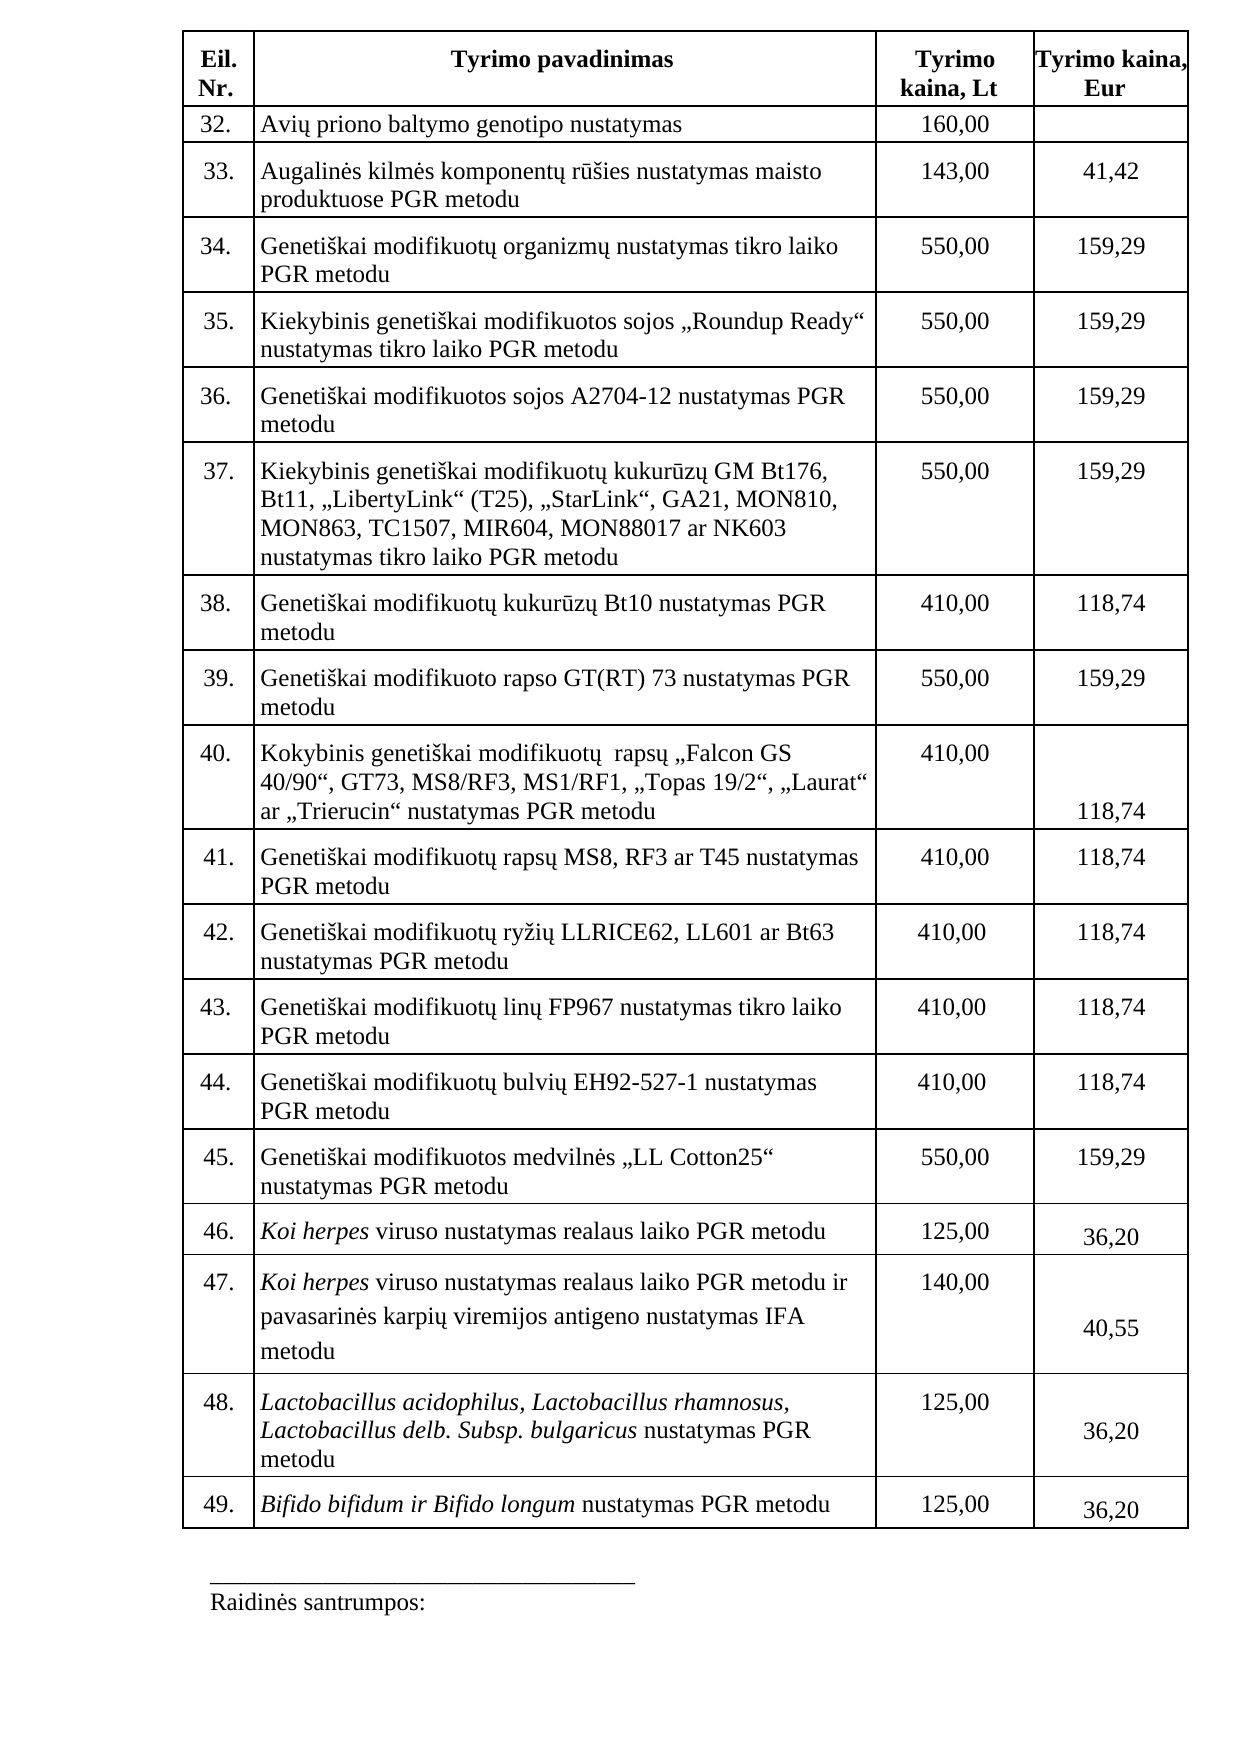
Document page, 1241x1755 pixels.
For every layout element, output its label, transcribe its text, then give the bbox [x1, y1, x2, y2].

table_cell 410,00 [877, 980, 1033, 1052]
table_cell Avių priono baltymo genotipo nustatymas [255, 107, 875, 141]
table_cell 118,74 [1035, 905, 1187, 977]
table_cell 550,00 [877, 1130, 1033, 1202]
table_cell 118,74 [1035, 830, 1187, 902]
table_cell Kiekybinis genetiškai modifikuotos sojos „Roundup Ready“ nustatymas tikro laiko PGR metodu [255, 293, 875, 366]
table_header Tyrimo kaina, Lt [877, 32, 1033, 104]
table_cell Genetiškai modifikuotos medvilnės „LL Cotton25“ nustatymas PGR metodu [255, 1130, 875, 1202]
table_cell Lactobacillus acidophilus, Lactobacillus rhamnosus, Lactobacillus delb. Subsp. bulgaricus nustatymas PGR metodu [255, 1374, 875, 1476]
table_cell 410,00 [877, 905, 1033, 977]
table_cell 44. [184, 1055, 253, 1127]
table_cell 42. [184, 905, 253, 977]
table_cell 32. [184, 107, 253, 141]
table_cell Genetiškai modifikuotų ryžių LLRICE62, LL601 ar Bt63 nustatymas PGR metodu [255, 905, 875, 977]
table_cell 118,74 [1035, 576, 1187, 649]
table_cell Augalinės kilmės komponentų rūšies nustatymas maisto produktuose PGR metodu [255, 143, 875, 216]
table_cell Bifido bifidum ir Bifido longum nustatymas PGR metodu [255, 1477, 875, 1527]
table_cell Genetiškai modifikuotų bulvių EH92-527-1 nustatymas PGR metodu [255, 1055, 875, 1127]
table_cell 410,00 [877, 576, 1033, 649]
table_header Eil. Nr. [184, 32, 253, 104]
table_cell 159,29 [1035, 368, 1187, 441]
table_cell 159,29 [1035, 218, 1187, 291]
table_header Tyrimo kaina, Eur [1035, 32, 1187, 104]
table_cell 125,00 [877, 1204, 1033, 1253]
table_cell Genetiškai modifikuotų organizmų nustatymas tikro laiko PGR metodu [255, 218, 875, 291]
table_cell 36,20 [1035, 1477, 1187, 1527]
text __________________________________ [177, 1558, 1181, 1587]
table_cell 40,55 [1035, 1255, 1187, 1373]
table_cell 36,20 [1035, 1204, 1187, 1253]
table_cell 125,00 [877, 1477, 1033, 1527]
table_cell Kiekybinis genetiškai modifikuotų kukurūzų GM Bt176, Bt11, „LibertyLink“ (T25), „StarLink“, GA21, MON810, MON863, TC1507, MIR604, MON88017 ar NK603 nustatymas tikro laiko PGR metodu [255, 443, 875, 574]
table_cell Genetiškai modifikuotos sojos A2704-12 nustatymas PGR metodu [255, 368, 875, 441]
table_cell Koi herpes viruso nustatymas realaus laiko PGR metodu [255, 1204, 875, 1253]
table_cell 118,74 [1035, 1055, 1187, 1127]
table_cell 140,00 [877, 1255, 1033, 1373]
table_cell 118,74 [1035, 726, 1187, 827]
table_cell 550,00 [877, 651, 1033, 724]
table_cell 159,29 [1035, 443, 1187, 574]
table_cell 47. [184, 1255, 253, 1373]
table_cell 550,00 [877, 368, 1033, 441]
table_cell Genetiškai modifikuoto rapso GT(RT) 73 nustatymas PGR metodu [255, 651, 875, 724]
table_cell 35. [184, 293, 253, 366]
table_cell 410,00 [877, 830, 1033, 902]
table_cell 550,00 [877, 218, 1033, 291]
table_cell 39. [184, 651, 253, 724]
table_cell Genetiškai modifikuotų linų FP967 nustatymas tikro laiko PGR metodu [255, 980, 875, 1052]
table_cell 43. [184, 980, 253, 1052]
table_cell 160,00 [877, 107, 1033, 141]
text Raidinės santrumpos: [177, 1587, 1181, 1615]
table_cell 410,00 [877, 1055, 1033, 1127]
table_cell 40. [184, 726, 253, 827]
table_cell [1035, 107, 1187, 141]
table_cell 159,29 [1035, 293, 1187, 366]
table_cell 48. [184, 1374, 253, 1476]
table_cell Genetiškai modifikuotų kukurūzų Bt10 nustatymas PGR metodu [255, 576, 875, 649]
table_cell 159,29 [1035, 1130, 1187, 1202]
table_cell 143,00 [877, 143, 1033, 216]
table_cell 159,29 [1035, 651, 1187, 724]
table_cell Genetiškai modifikuotų rapsų MS8, RF3 ar T45 nustatymas PGR metodu [255, 830, 875, 902]
table_cell 550,00 [877, 293, 1033, 366]
table_cell 118,74 [1035, 980, 1187, 1052]
table_cell 41,42 [1035, 143, 1187, 216]
table_cell 38. [184, 576, 253, 649]
table_cell 41. [184, 830, 253, 902]
table_cell 36. [184, 368, 253, 441]
table_cell 33. [184, 143, 253, 216]
table_cell 410,00 [877, 726, 1033, 827]
table_cell 46. [184, 1204, 253, 1253]
table_cell 37. [184, 443, 253, 574]
table_cell Koi herpes viruso nustatymas realaus laiko PGR metodu ir pavasarinės karpių viremijos antigeno nustatymas IFA metodu [255, 1255, 875, 1373]
table_cell 125,00 [877, 1374, 1033, 1476]
table_cell 49. [184, 1477, 253, 1527]
table_cell Kokybinis genetiškai modifikuotų rapsų „Falcon GS 40/90“, GT73, MS8/RF3, MS1/RF1, „Topas 19/2“, „Laurat“ ar „Trierucin“ nustatymas PGR metodu [255, 726, 875, 827]
table_cell 34. [184, 218, 253, 291]
table_header Tyrimo pavadinimas [255, 32, 875, 104]
table_cell 36,20 [1035, 1374, 1187, 1476]
table_cell 45. [184, 1130, 253, 1202]
table_cell 550,00 [877, 443, 1033, 574]
